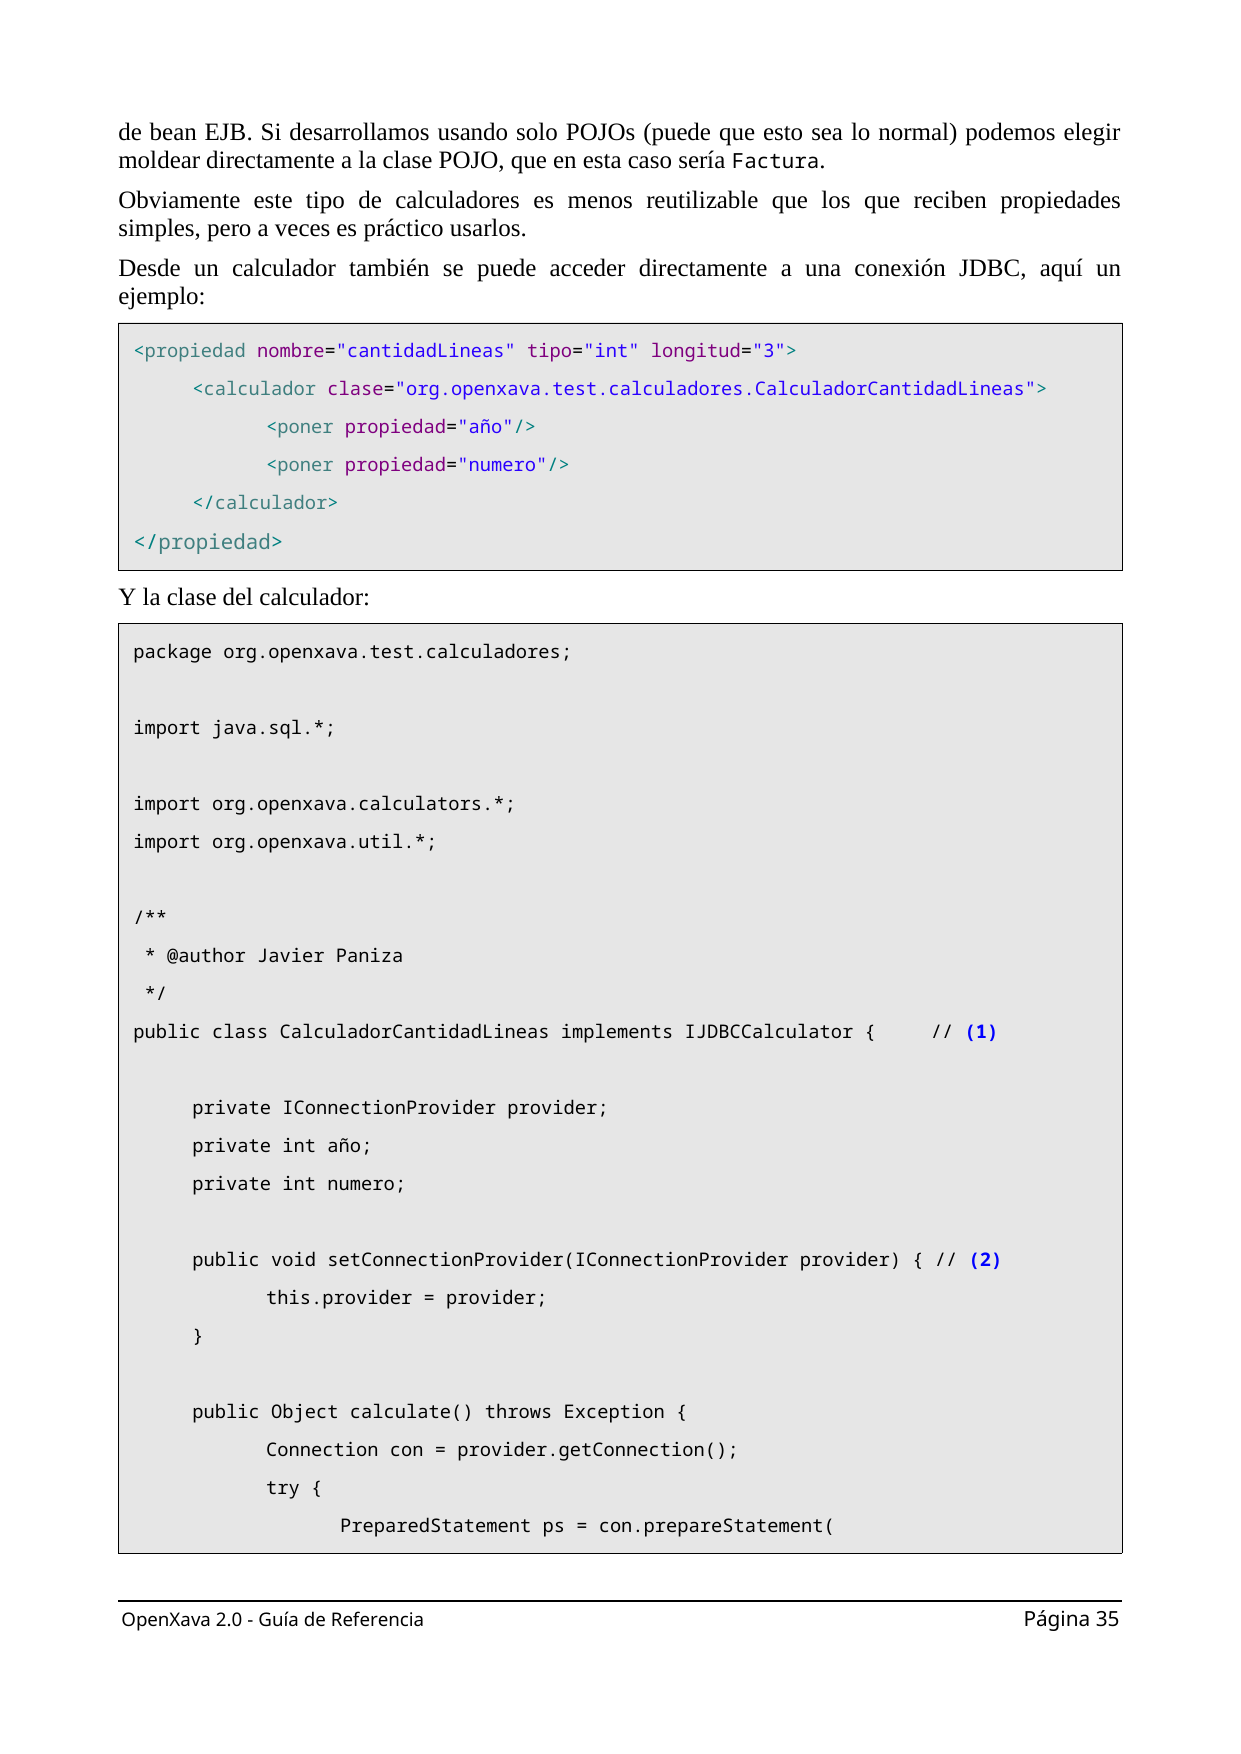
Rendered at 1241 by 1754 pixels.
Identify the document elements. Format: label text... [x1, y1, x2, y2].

text /** [119, 889, 1122, 927]
text <propiedad nombre="cantidadLineas" tipo="int" longitud="3"> [119, 324, 1122, 360]
text * @author Javier Paniza [119, 927, 1122, 965]
text Y la clase del calculador: [118, 583, 1122, 611]
text this.provider = provider; [119, 1269, 1122, 1308]
text <poner propiedad="año"/> [119, 398, 1122, 436]
text import org.openxava.util.*; [119, 813, 1122, 851]
text package org.openxava.test.calculadores; [119, 624, 1122, 661]
text try { [119, 1460, 1122, 1498]
text Desde un calculador también se puede acceder directamente a una conexión JDBC, aquí un ejemplo: [118, 254, 1122, 310]
text private IConnectionProvider provider; [119, 1079, 1122, 1117]
text </calculador> [119, 474, 1122, 512]
text import java.sql.*; [119, 699, 1122, 737]
text de bean EJB. Si desarrollamos usando solo POJOs (puede que esto sea lo normal) podemos elegir moldear directamente a la clase POJO, que en esta caso sería Factura. [118, 118, 1122, 174]
text PreparedStatement ps = con.prepareStatement( [119, 1498, 1122, 1553]
text <poner propiedad="numero"/> [119, 436, 1122, 474]
text import org.openxava.calculators.*; [119, 775, 1122, 813]
text } [119, 1308, 1122, 1346]
text */ [119, 965, 1122, 1003]
text </propiedad> [119, 512, 1122, 570]
text Connection con = provider.getConnection(); [119, 1422, 1122, 1460]
text public Object calculate() throws Exception { [119, 1384, 1122, 1422]
text private int año; [119, 1117, 1122, 1156]
text public void setConnectionProvider(IConnectionProvider provider) { // (2) [119, 1232, 1122, 1269]
text public class CalculadorCantidadLineas implements IJDBCCalculator { // (1) [119, 1003, 1122, 1041]
text private int numero; [119, 1156, 1122, 1193]
text Obviamente este tipo de calculadores es menos reutilizable que los que reciben propiedades simples, pero a veces es práctico usarlos. [118, 187, 1122, 242]
text <calculador clase="org.openxava.test.calculadores.CalculadorCantidadLineas"> [119, 360, 1122, 398]
